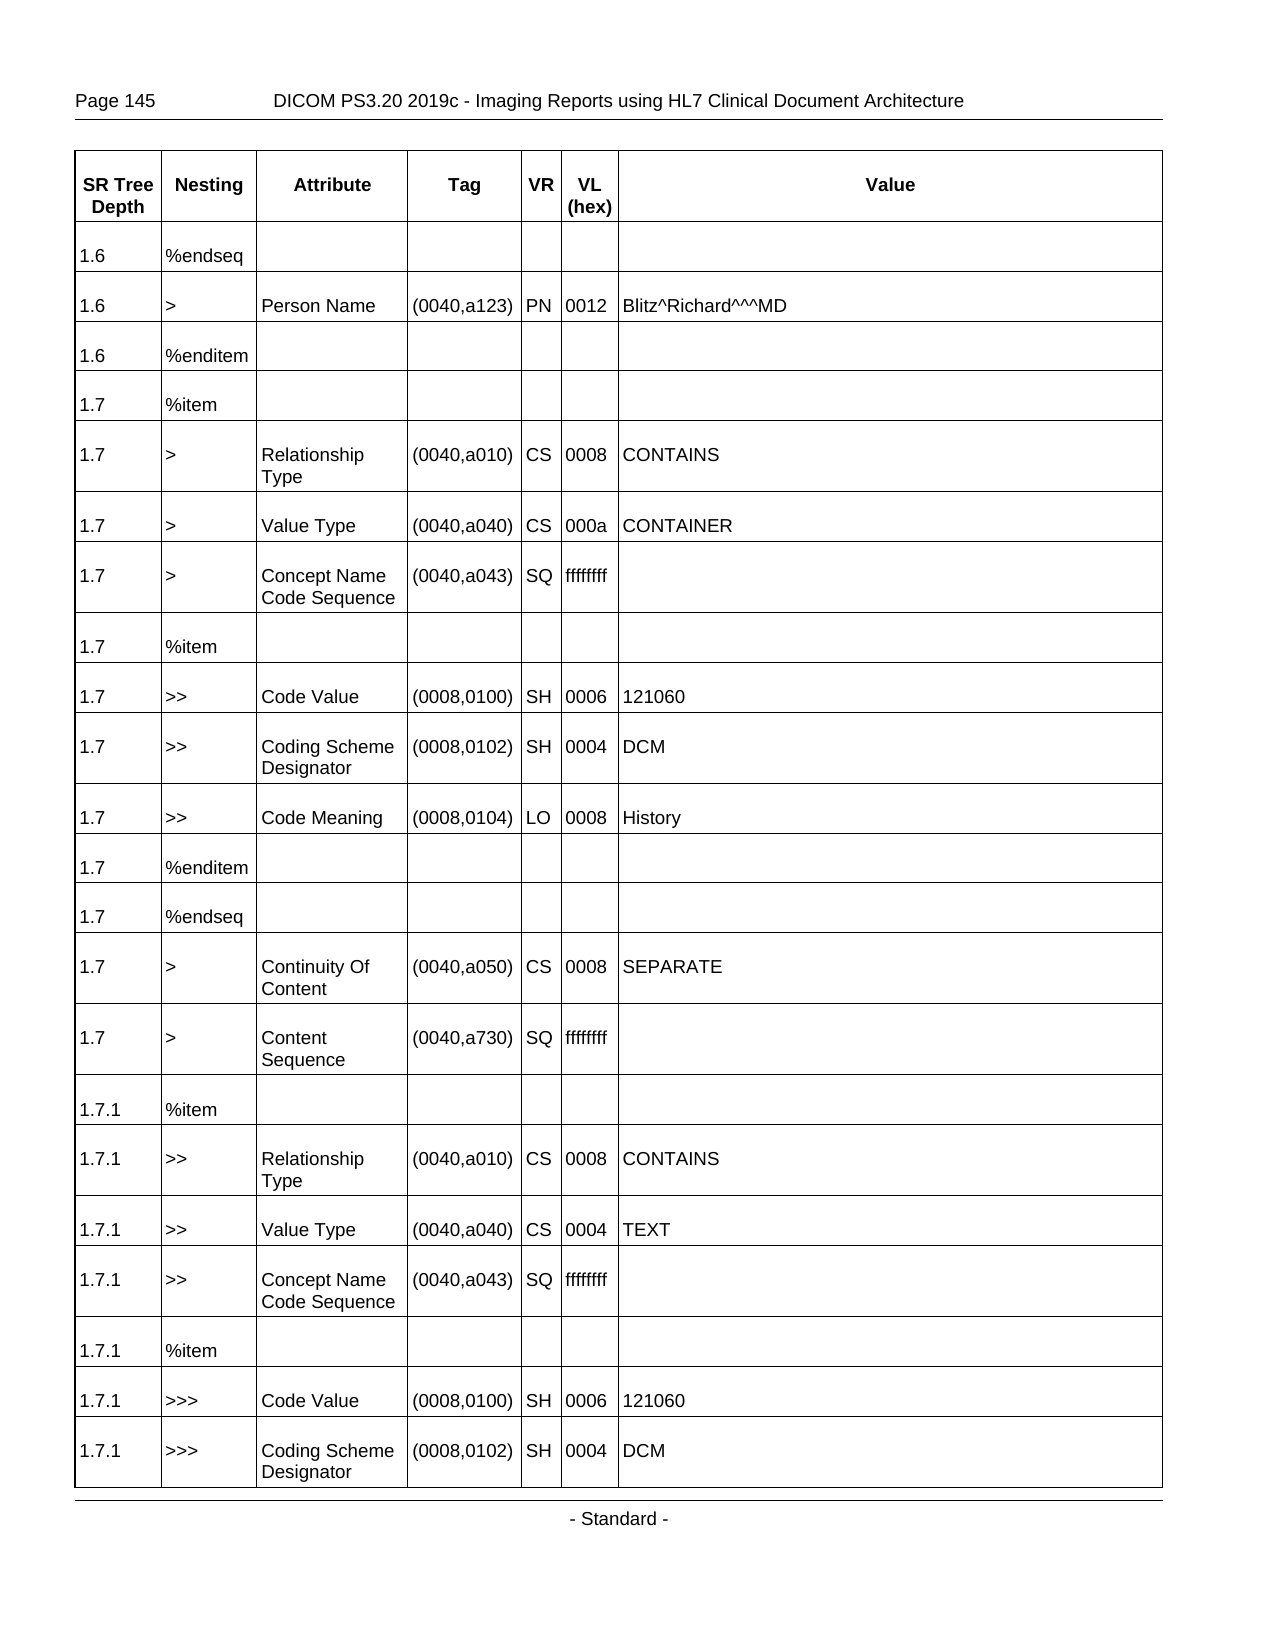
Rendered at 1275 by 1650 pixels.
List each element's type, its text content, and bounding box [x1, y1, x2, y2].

table_header Nesting [162, 151, 256, 221]
table_cell [619, 322, 1162, 370]
table_cell [619, 1004, 1162, 1074]
table_cell [522, 883, 561, 932]
table_cell [619, 613, 1162, 662]
table_cell >>> [162, 1417, 256, 1487]
table_cell >> [162, 784, 256, 832]
table_cell CONTAINER [619, 492, 1162, 541]
table_cell 1.7 [76, 663, 161, 712]
table_cell Content Sequence [257, 1004, 407, 1074]
table_cell Blitz^Richard^^^MD [619, 272, 1162, 321]
table_cell History [619, 784, 1162, 832]
table_cell 0004 [562, 1417, 618, 1487]
table_header Tag [408, 151, 521, 221]
table_cell %enditem [162, 322, 256, 370]
table_cell [522, 322, 561, 370]
table_cell [408, 834, 521, 882]
table_cell ffffffff [562, 542, 618, 612]
table_cell (0008,0102) [408, 713, 521, 783]
table_cell CS [522, 1125, 561, 1195]
table_cell (0040,a050) [408, 933, 521, 1003]
table_cell [522, 834, 561, 882]
table_cell %endseq [162, 883, 256, 932]
table_cell >> [162, 1125, 256, 1195]
table_cell SEPARATE [619, 933, 1162, 1003]
table_cell > [162, 1004, 256, 1074]
table_cell > [162, 421, 256, 491]
table_cell %enditem [162, 834, 256, 882]
table_cell [408, 613, 521, 662]
table_cell Code Meaning [257, 784, 407, 832]
table_cell Concept Name Code Sequence [257, 1246, 407, 1316]
table_cell SH [522, 663, 561, 712]
table_cell [522, 613, 561, 662]
table_header VR [522, 151, 561, 221]
table_cell [257, 1317, 407, 1366]
table_cell [562, 613, 618, 662]
table_cell Value Type [257, 492, 407, 541]
table_cell (0008,0100) [408, 1367, 521, 1416]
table_cell [257, 1075, 407, 1124]
table_cell ffffffff [562, 1004, 618, 1074]
table_cell 1.7.1 [76, 1367, 161, 1416]
table_cell 121060 [619, 663, 1162, 712]
table_cell 1.7 [76, 421, 161, 491]
table_cell [522, 371, 561, 420]
table_cell 1.7 [76, 713, 161, 783]
table_cell LO [522, 784, 561, 832]
table_cell >> [162, 1246, 256, 1316]
table_cell (0040,a010) [408, 1125, 521, 1195]
table_cell Coding Scheme Designator [257, 713, 407, 783]
table_cell > [162, 933, 256, 1003]
table_cell [562, 1317, 618, 1366]
table_cell 1.6 [76, 322, 161, 370]
table_cell 000a [562, 492, 618, 541]
table_cell Code Value [257, 663, 407, 712]
table_cell (0040,a043) [408, 1246, 521, 1316]
table_cell %item [162, 613, 256, 662]
table_cell 1.7.1 [76, 1196, 161, 1245]
table_header Value [619, 151, 1162, 221]
table_cell 1.7 [76, 834, 161, 882]
table_cell [619, 1075, 1162, 1124]
table_cell 1.7 [76, 883, 161, 932]
table_cell %item [162, 1317, 256, 1366]
table_cell 0012 [562, 272, 618, 321]
table_cell 1.7 [76, 933, 161, 1003]
table_cell Concept Name Code Sequence [257, 542, 407, 612]
table_cell 121060 [619, 1367, 1162, 1416]
table_cell 1.6 [76, 222, 161, 271]
table_cell (0040,a123) [408, 272, 521, 321]
table_cell [619, 371, 1162, 420]
table_cell PN [522, 272, 561, 321]
table_header SR Tree Depth [76, 151, 161, 221]
table_cell 1.7.1 [76, 1417, 161, 1487]
table_cell [408, 1075, 521, 1124]
table_cell (0008,0100) [408, 663, 521, 712]
table_cell 1.7.1 [76, 1125, 161, 1195]
table_cell 1.7.1 [76, 1317, 161, 1366]
table_header Attribute [257, 151, 407, 221]
table_cell (0040,a043) [408, 542, 521, 612]
table_cell DCM [619, 1417, 1162, 1487]
table_cell > [162, 272, 256, 321]
table_cell [562, 883, 618, 932]
table_cell >> [162, 1196, 256, 1245]
table_cell [562, 322, 618, 370]
table_cell 0008 [562, 933, 618, 1003]
table_cell [257, 222, 407, 271]
table_cell [522, 1075, 561, 1124]
table_cell 1.7.1 [76, 1246, 161, 1316]
table_cell [562, 1075, 618, 1124]
table_cell >> [162, 663, 256, 712]
table_cell (0040,a040) [408, 492, 521, 541]
table_cell ffffffff [562, 1246, 618, 1316]
table_cell 0008 [562, 421, 618, 491]
table_cell CONTAINS [619, 421, 1162, 491]
table_cell CS [522, 933, 561, 1003]
table_cell [619, 542, 1162, 612]
table_cell [562, 834, 618, 882]
table_cell (0040,a010) [408, 421, 521, 491]
table_cell Relationship Type [257, 421, 407, 491]
table_cell SH [522, 1367, 561, 1416]
table_cell [408, 222, 521, 271]
table_cell > [162, 542, 256, 612]
table_cell (0040,a040) [408, 1196, 521, 1245]
table_cell %endseq [162, 222, 256, 271]
table_cell >>> [162, 1367, 256, 1416]
table_cell [522, 1317, 561, 1366]
table_cell CS [522, 492, 561, 541]
table_cell [522, 222, 561, 271]
table_cell [562, 371, 618, 420]
table_cell Person Name [257, 272, 407, 321]
table_cell > [162, 492, 256, 541]
table_cell CONTAINS [619, 1125, 1162, 1195]
table_cell 1.7 [76, 542, 161, 612]
table_cell [257, 322, 407, 370]
table_cell [257, 883, 407, 932]
table_cell 1.7 [76, 613, 161, 662]
table_cell [619, 1317, 1162, 1366]
table_cell SH [522, 713, 561, 783]
table_cell [619, 883, 1162, 932]
table_cell %item [162, 371, 256, 420]
table_cell SH [522, 1417, 561, 1487]
table_cell Code Value [257, 1367, 407, 1416]
table_cell Continuity Of Content [257, 933, 407, 1003]
table_cell [408, 883, 521, 932]
table_cell [619, 222, 1162, 271]
table_cell >> [162, 713, 256, 783]
table_cell Relationship Type [257, 1125, 407, 1195]
table_cell SQ [522, 1004, 561, 1074]
table_cell CS [522, 421, 561, 491]
table_cell CS [522, 1196, 561, 1245]
table_cell Value Type [257, 1196, 407, 1245]
table_cell (0040,a730) [408, 1004, 521, 1074]
table_cell 1.7 [76, 492, 161, 541]
table_cell SQ [522, 1246, 561, 1316]
table_cell 0004 [562, 1196, 618, 1245]
table_cell [408, 322, 521, 370]
table_cell 1.6 [76, 272, 161, 321]
table_cell 0006 [562, 663, 618, 712]
table_cell [562, 222, 618, 271]
table_cell (0008,0104) [408, 784, 521, 832]
table_cell [257, 834, 407, 882]
table_cell [257, 371, 407, 420]
table_cell (0008,0102) [408, 1417, 521, 1487]
table_cell [408, 1317, 521, 1366]
table_cell 0008 [562, 1125, 618, 1195]
table_cell [257, 613, 407, 662]
table_cell %item [162, 1075, 256, 1124]
table_cell SQ [522, 542, 561, 612]
table_cell 1.7 [76, 371, 161, 420]
table_cell TEXT [619, 1196, 1162, 1245]
table_cell 0006 [562, 1367, 618, 1416]
table_cell [408, 371, 521, 420]
table_cell 0008 [562, 784, 618, 832]
table_cell [619, 834, 1162, 882]
table_cell 1.7 [76, 784, 161, 832]
table_cell 0004 [562, 713, 618, 783]
table_cell DCM [619, 713, 1162, 783]
table_cell Coding Scheme Designator [257, 1417, 407, 1487]
table_cell 1.7.1 [76, 1075, 161, 1124]
table_cell [619, 1246, 1162, 1316]
table_header VL (hex) [562, 151, 618, 221]
table_cell 1.7 [76, 1004, 161, 1074]
